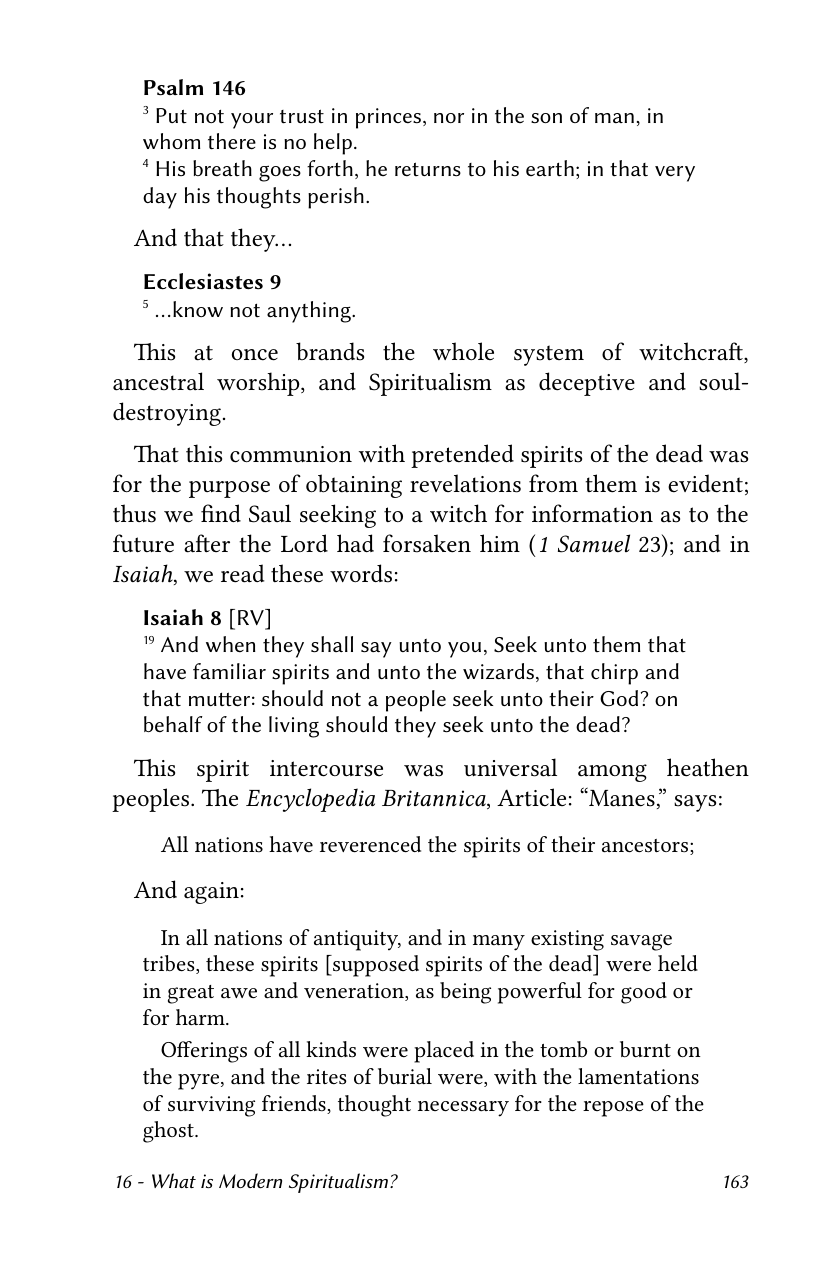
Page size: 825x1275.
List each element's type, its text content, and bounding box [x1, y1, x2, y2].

text Offerings of all kinds were placed in the tomb or burnt on the pyre, and the rites of burial were, with the lamentations of surviving friends, thought necessary for the repose of the ghost. [142, 1037, 720, 1143]
text In all nations of antiquity, and in many existing savage tribes, these spirits [supposed spirits of the dead] were held in great awe and veneration, as being powerful for good or for harm. [142, 924, 720, 1031]
text 5 ...know not anything. [142, 297, 720, 323]
text Ecclesiastes 9 [142, 269, 750, 295]
text All nations have reverenced the spirits of their ancestors; [142, 832, 720, 858]
text And again: [112, 876, 750, 905]
text And that they... [112, 224, 750, 253]
text That this communion with pretended spirits of the dead was for the purpose of obtaining revelations from them is evident; thus we find Saul seeking to a witch for information as to the future after the Lord had forsaken him (1 Samuel 23); and in Isaiah, we read these words: [112, 440, 750, 588]
text This at once brands the whole system of witchcraft, ancestral worship, and Spiritualism as deceptive and soul-destroying. [112, 338, 750, 427]
text Isaiah 8 [RV] [142, 605, 750, 631]
text This spirit intercourse was universal among heathen peoples. The Encyclopedia Britannica, Article: “Manes,” says: [112, 754, 750, 812]
text 19 And when they shall say unto you, Seek unto them that have familiar spirits and unto the wizards, that chirp and that mutter: should not a people seek unto their God? on behalf of the living should they seek unto the dead? [142, 632, 720, 738]
text 3 Put not your trust in princes, nor in the son of man, in whom there is no help. [142, 103, 720, 155]
text 4 His breath goes forth, he returns to his earth; in that very day his thoughts perish. [142, 156, 720, 209]
text Psalm 146 [142, 75, 750, 101]
